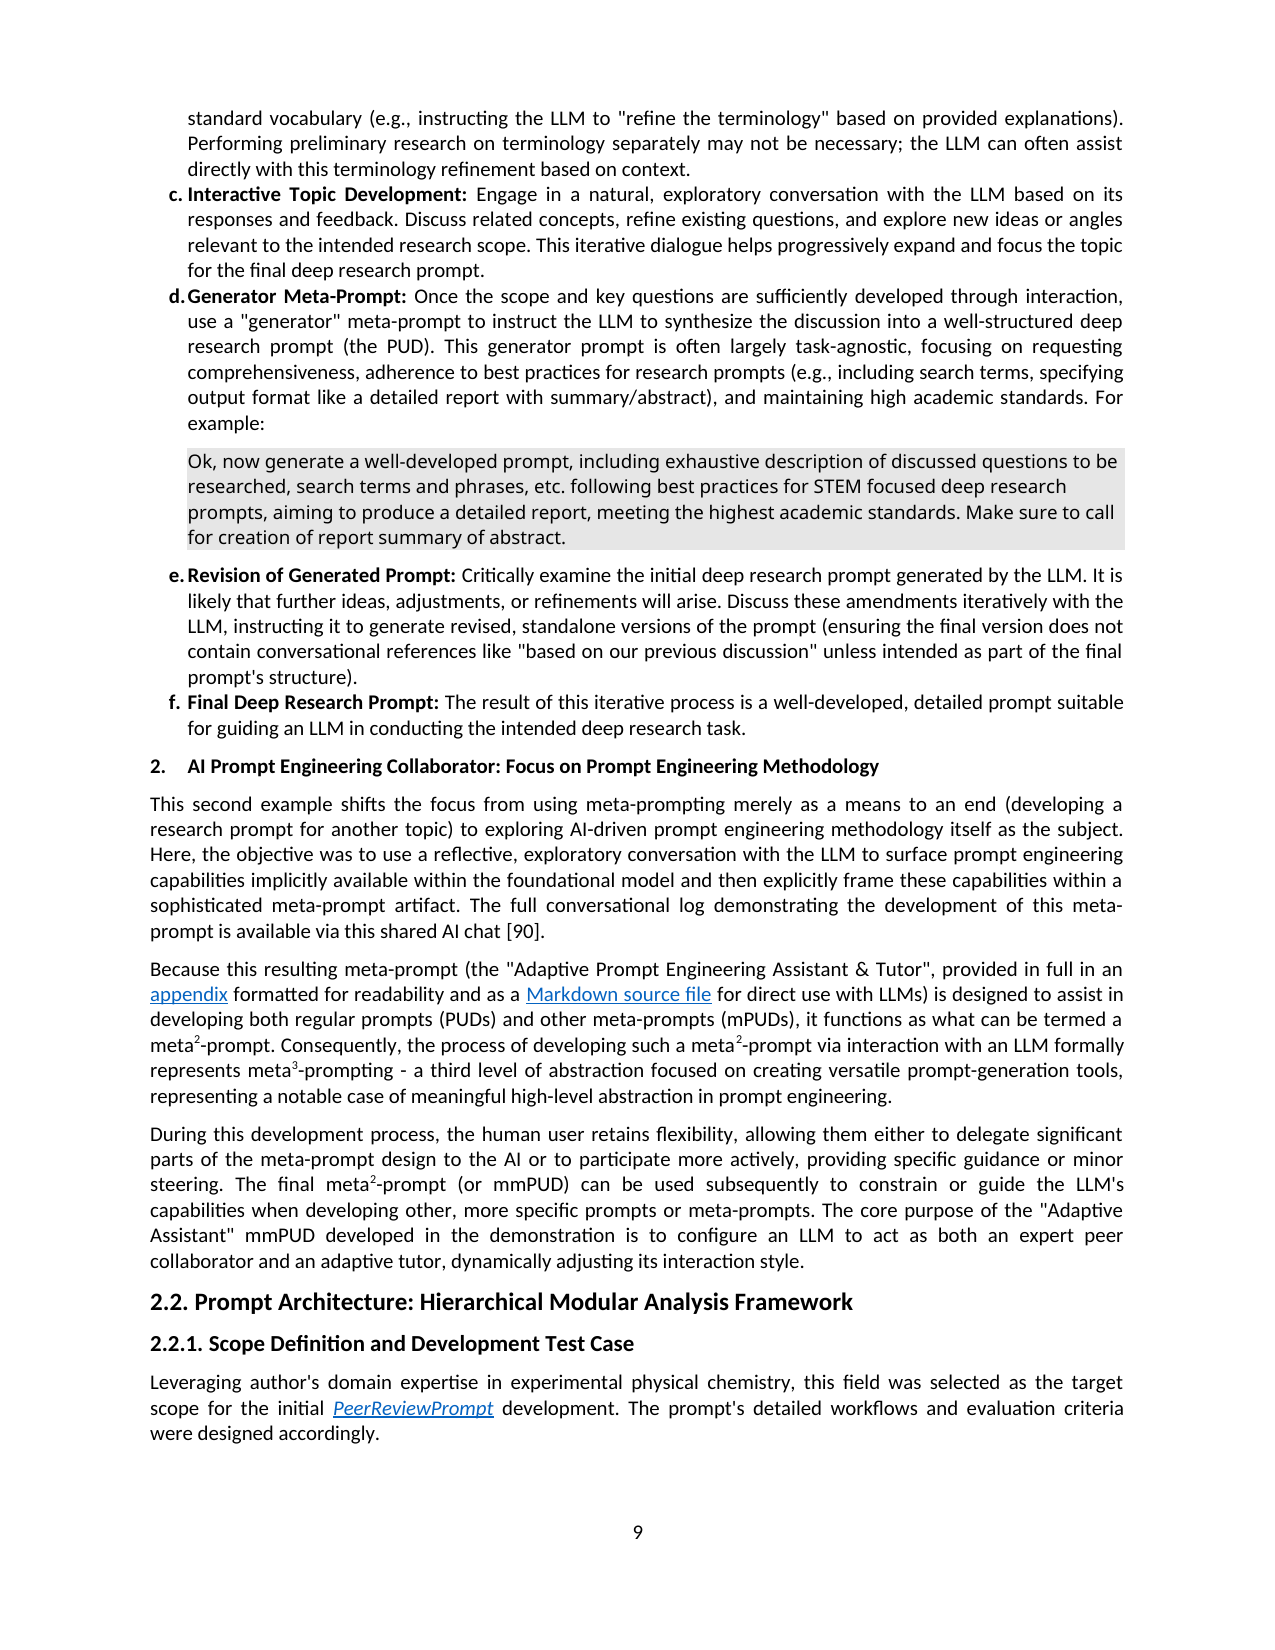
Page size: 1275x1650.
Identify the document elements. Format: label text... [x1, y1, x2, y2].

text This second example shifts the focus from using meta-prompting merely as a means to an end (developing a research prompt for another topic) to exploring AI-driven prompt engineering methodology itself as the subject. Here, the objective was to use a reflective, exploratory conversation with the LLM to surface prompt engineering capabilities implicitly available within the foundational model and then explicitly frame these capabilities within a sophisticated meta-prompt artifact. The full conversational log demonstrating the development of this meta-prompt is available via this shared AI chat [90]. [150, 791, 1125, 943]
subtitle Scope Definition and Development Test Case [150, 1329, 1125, 1357]
list Revision of Generated Prompt: Critically examine the initial deep research prompt generated by the LLM. It is likely that further ideas, adjustments, or refinements will arise. Discuss these amendments iteratively with the LLM, instructing it to generate revised, standalone versions of the prompt (ensuring the final version does not contain conversational references like "based on our previous discussion" unless intended as part of the final prompt's structure). [169, 562, 1125, 689]
text Ok, now generate a well-developed prompt, including exhaustive description of discussed questions to be researched, search terms and phrases, etc. following best practices for STEM focused deep research prompts, aiming to produce a detailed report, meeting the highest academic standards. Make sure to call for creation of report summary of abstract. [187, 448, 1125, 550]
text Because this resulting meta-prompt (the "Adaptive Prompt Engineering Assistant & Tutor", provided in full in an appendix formatted for readability and as a Markdown source file for direct use with LLMs) is designed to assist in developing both regular prompts (PUDs) and other meta-prompts (mPUDs), it functions as what can be termed a meta2-prompt. Consequently, the process of developing such a meta2-prompt via interaction with an LLM formally represents meta3-prompting - a third level of abstraction focused on creating versatile prompt-generation tools, representing a notable case of meaningful high-level abstraction in prompt engineering. [150, 956, 1125, 1108]
list Final Deep Research Prompt: The result of this iterative process is a well-developed, detailed prompt suitable for guiding an LLM in conducting the intended deep research task. [169, 689, 1125, 740]
text During this development process, the human user retains flexibility, allowing them either to delegate significant parts of the meta-prompt design to the AI or to participate more actively, providing specific guidance or minor steering. The final meta2-prompt (or mmPUD) can be used subsequently to constrain or guide the LLM's capabilities when developing other, more specific prompts or meta-prompts. The core purpose of the "Adaptive Assistant" mmPUD developed in the demonstration is to configure an LLM to act as both an expert peer collaborator and an adaptive tutor, dynamically adjusting its interaction style. [150, 1121, 1125, 1273]
list AI Prompt Engineering Collaborator: Focus on Prompt Engineering Methodology [150, 753, 1125, 778]
subtitle Prompt Architecture: Hierarchical Modular Analysis Framework [150, 1286, 1125, 1316]
text Leveraging author's domain expertise in experimental physical chemistry, this field was selected as the target scope for the initial PeerReviewPrompt development. The prompt's detailed workflows and evaluation criteria were designed accordingly. [150, 1369, 1125, 1446]
list Generator Meta-Prompt: Once the scope and key questions are sufficiently developed through interaction, use a "generator" meta-prompt to instruct the LLM to synthesize the discussion into a well-structured deep research prompt (the PUD). This generator prompt is often largely task-agnostic, focusing on requesting comprehensiveness, adherence to best practices for research prompts (e.g., including search terms, specifying output format like a detailed report with summary/abstract), and maintaining high academic standards. For example: [169, 283, 1125, 435]
list standard vocabulary (e.g., instructing the LLM to "refine the terminology" based on provided explanations). Performing preliminary research on terminology separately may not be necessary; the LLM can often assist directly with this terminology refinement based on context. [169, 105, 1125, 181]
list Interactive Topic Development: Engage in a natural, exploratory conversation with the LLM based on its responses and feedback. Discuss related concepts, refine existing questions, and explore new ideas or angles relevant to the intended research scope. This iterative dialogue helps progressively expand and focus the topic for the final deep research prompt. [169, 181, 1125, 283]
